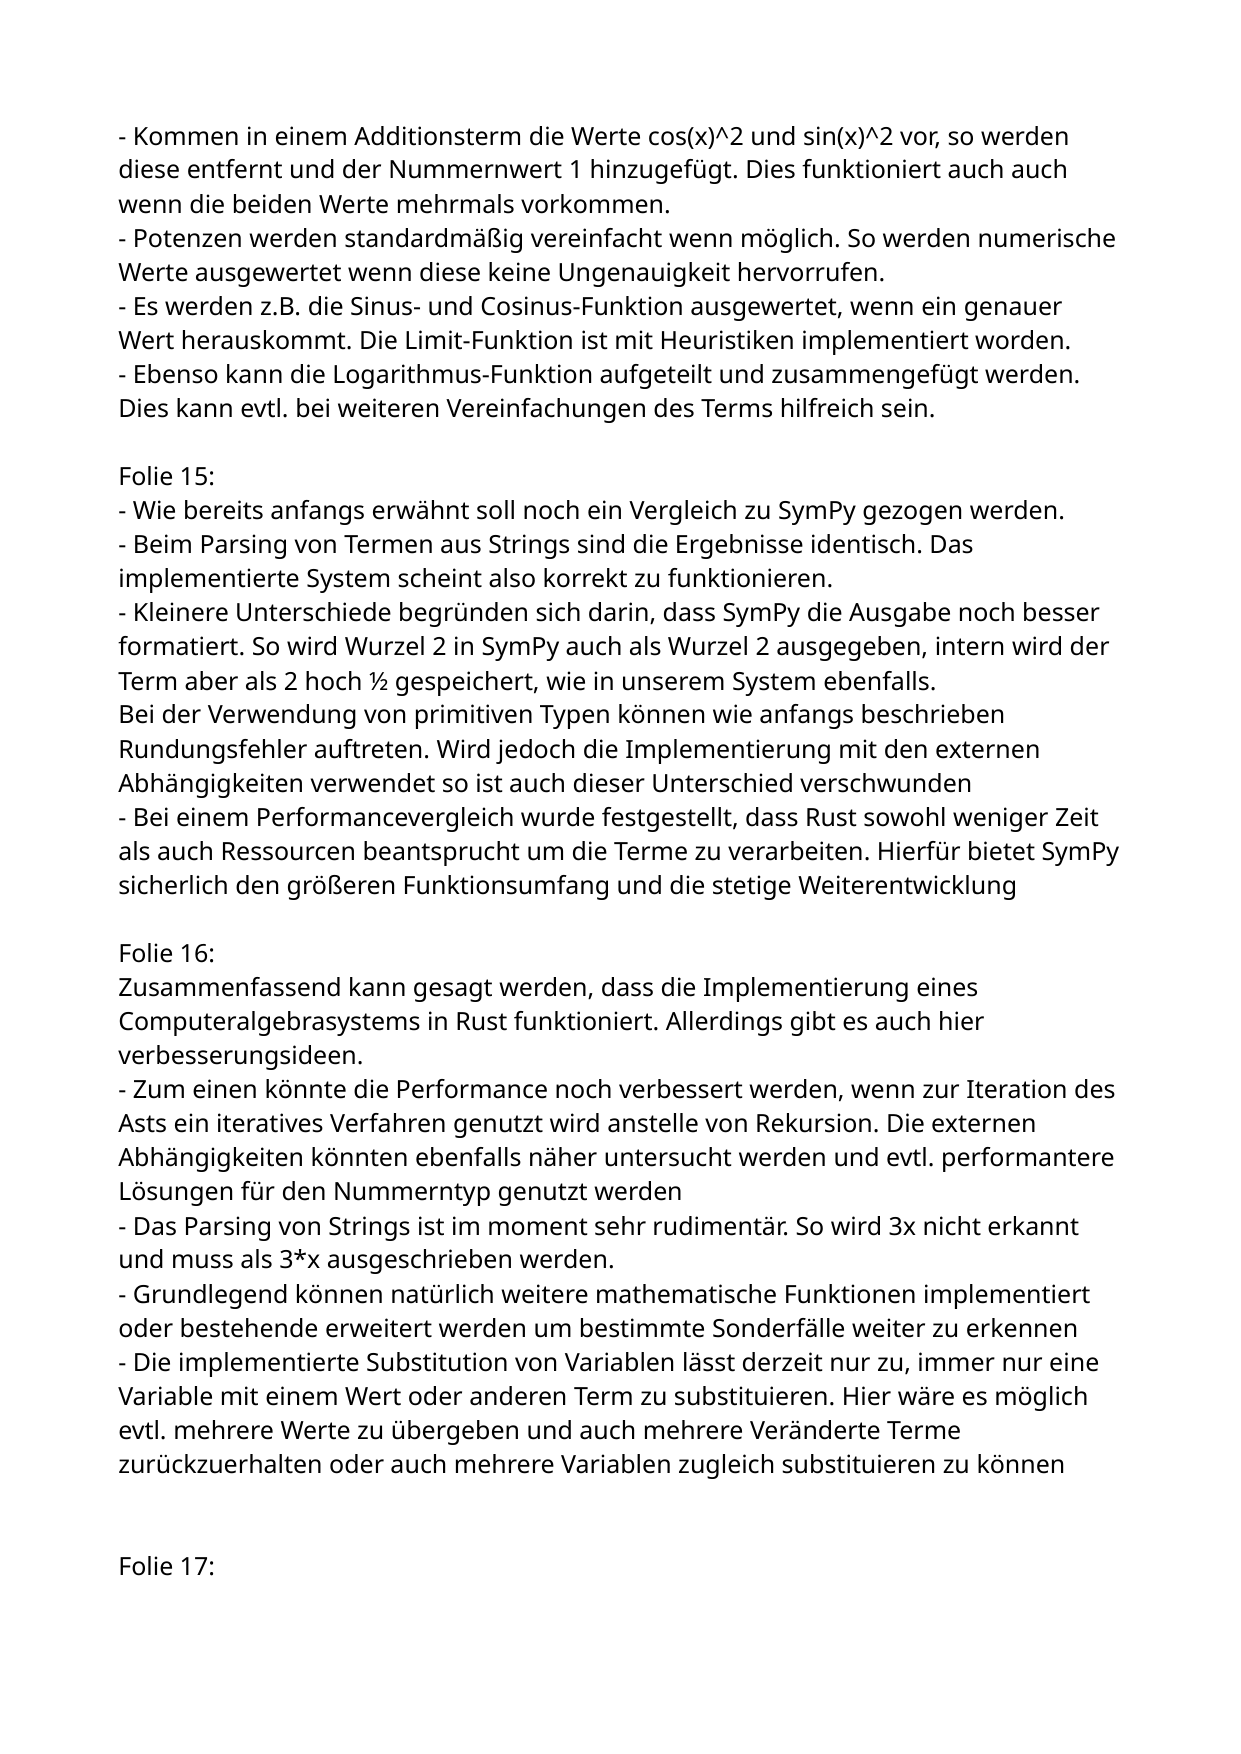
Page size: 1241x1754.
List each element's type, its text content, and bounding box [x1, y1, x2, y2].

text Folie 17: [118, 1549, 1122, 1583]
text - Ebenso kann die Logarithmus-Funktion aufgeteilt und zusammengefügt werden. Dies kann evtl. bei weiteren Vereinfachungen des Terms hilfreich sein. [118, 357, 1122, 425]
text - Die implementierte Substitution von Variablen lässt derzeit nur zu, immer nur eine Variable mit einem Wert oder anderen Term zu substituieren. Hier wäre es möglich evtl. mehrere Werte zu übergeben und auch mehrere Veränderte Terme zurückzuerhalten oder auch mehrere Variablen zugleich substituieren zu können [118, 1344, 1122, 1481]
text - Das Parsing von Strings ist im moment sehr rudimentär. So wird 3x nicht erkannt und muss als 3*x ausgeschrieben werden. [118, 1208, 1122, 1276]
text - Kommen in einem Additionsterm die Werte cos(x)^2 und sin(x)^2 vor, so werden diese entfernt und der Nummernwert 1 hinzugefügt. Dies funktioniert auch auch wenn die beiden Werte mehrmals vorkommen. [118, 118, 1122, 220]
text - Wie bereits anfangs erwähnt soll noch ein Vergleich zu SymPy gezogen werden. [118, 493, 1122, 527]
text Folie 16: [118, 936, 1122, 970]
text - Potenzen werden standardmäßig vereinfacht wenn möglich. So werden numerische Werte ausgewertet wenn diese keine Ungenauigkeit hervorrufen. [118, 220, 1122, 288]
text Zusammenfassend kann gesagt werden, dass die Implementierung eines Computeralgebrasystems in Rust funktioniert. Allerdings gibt es auch hier verbesserungsideen. [118, 970, 1122, 1072]
text - Zum einen könnte die Performance noch verbessert werden, wenn zur Iteration des Asts ein iteratives Verfahren genutzt wird anstelle von Rekursion. Die externen Abhängigkeiten könnten ebenfalls näher untersucht werden und evtl. performantere Lösungen für den Nummerntyp genutzt werden [118, 1072, 1122, 1208]
text - Kleinere Unterschiede begründen sich darin, dass SymPy die Ausgabe noch besser formatiert. So wird Wurzel 2 in SymPy auch als Wurzel 2 ausgegeben, intern wird der Term aber als 2 hoch ½ gespeichert, wie in unserem System ebenfalls. [118, 595, 1122, 697]
text - Beim Parsing von Termen aus Strings sind die Ergebnisse identisch. Das implementierte System scheint also korrekt zu funktionieren. [118, 527, 1122, 595]
text Bei der Verwendung von primitiven Typen können wie anfangs beschrieben Rundungsfehler auftreten. Wird jedoch die Implementierung mit den externen Abhängigkeiten verwendet so ist auch dieser Unterschied verschwunden [118, 697, 1122, 799]
text - Bei einem Performancevergleich wurde festgestellt, dass Rust sowohl weniger Zeit als auch Ressourcen beantsprucht um die Terme zu verarbeiten. Hierfür bietet SymPy sicherlich den größeren Funktionsumfang und die stetige Weiterentwicklung [118, 799, 1122, 902]
text - Es werden z.B. die Sinus- und Cosinus-Funktion ausgewertet, wenn ein genauer Wert herauskommt. Die Limit-Funktion ist mit Heuristiken implementiert worden. [118, 288, 1122, 357]
text Folie 15: [118, 459, 1122, 493]
text - Grundlegend können natürlich weitere mathematische Funktionen implementiert oder bestehende erweitert werden um bestimmte Sonderfälle weiter zu erkennen [118, 1276, 1122, 1344]
